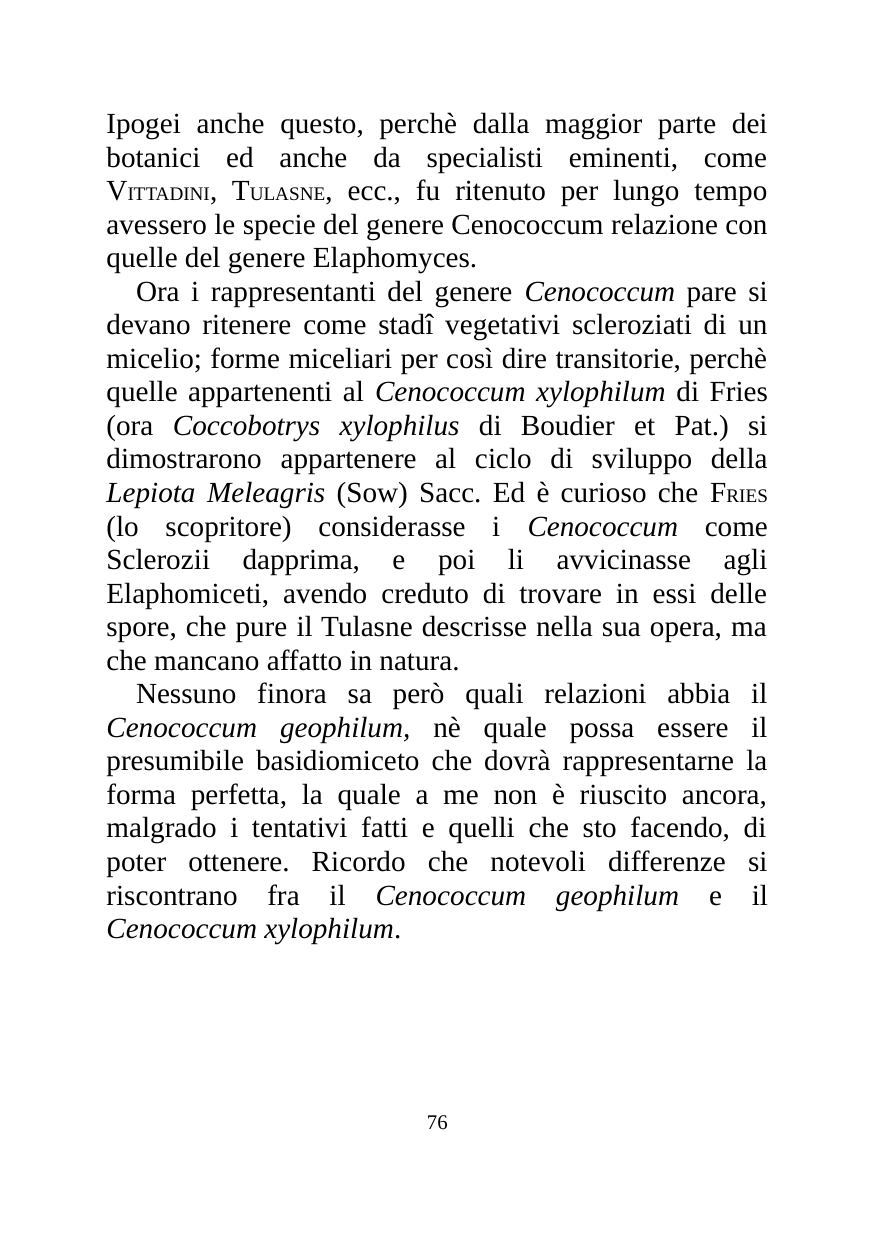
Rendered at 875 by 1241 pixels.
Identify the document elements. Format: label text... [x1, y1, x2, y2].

text Nessuno finora sa però quali relazioni abbia il Cenococcum geophilum, nè quale possa essere il presumibile basidiomiceto che dovrà rappresentarne la forma perfetta, la quale a me non è riuscito ancora, malgrado i tentativi fatti e quelli che sto facendo, di poter ottenere. Ricordo che notevoli differenze si riscontrano fra il Cenococcum geophilum e il Cenococcum xylophilum. [106, 676, 768, 945]
text Ipogei anche questo, perchè dalla maggior parte dei botanici ed anche da specialisti eminenti, come Vittadini, Tulasne, ecc., fu ritenuto per lungo tempo avessero le specie del genere Cenococcum relazione con quelle del genere Elaphomyces. [106, 106, 768, 274]
text Ora i rappresentanti del genere Cenococcum pare si devano ritenere come stadî vegetativi scleroziati di un micelio; forme miceliari per così dire transitorie, perchè quelle appartenenti al Cenococcum xylophilum di Fries (ora Coccobotrys xylophilus di Boudier et Pat.) si dimostrarono appartenere al ciclo di sviluppo della Lepiota Meleagris (Sow) Sacc. Ed è curioso che Fries (lo scopritore) considerasse i Cenococcum come Sclerozii dapprima, e poi li avvicinasse agli Elaphomiceti, avendo creduto di trovare in essi delle spore, che pure il Tulasne descrisse nella sua opera, ma che mancano affatto in natura. [106, 274, 768, 676]
